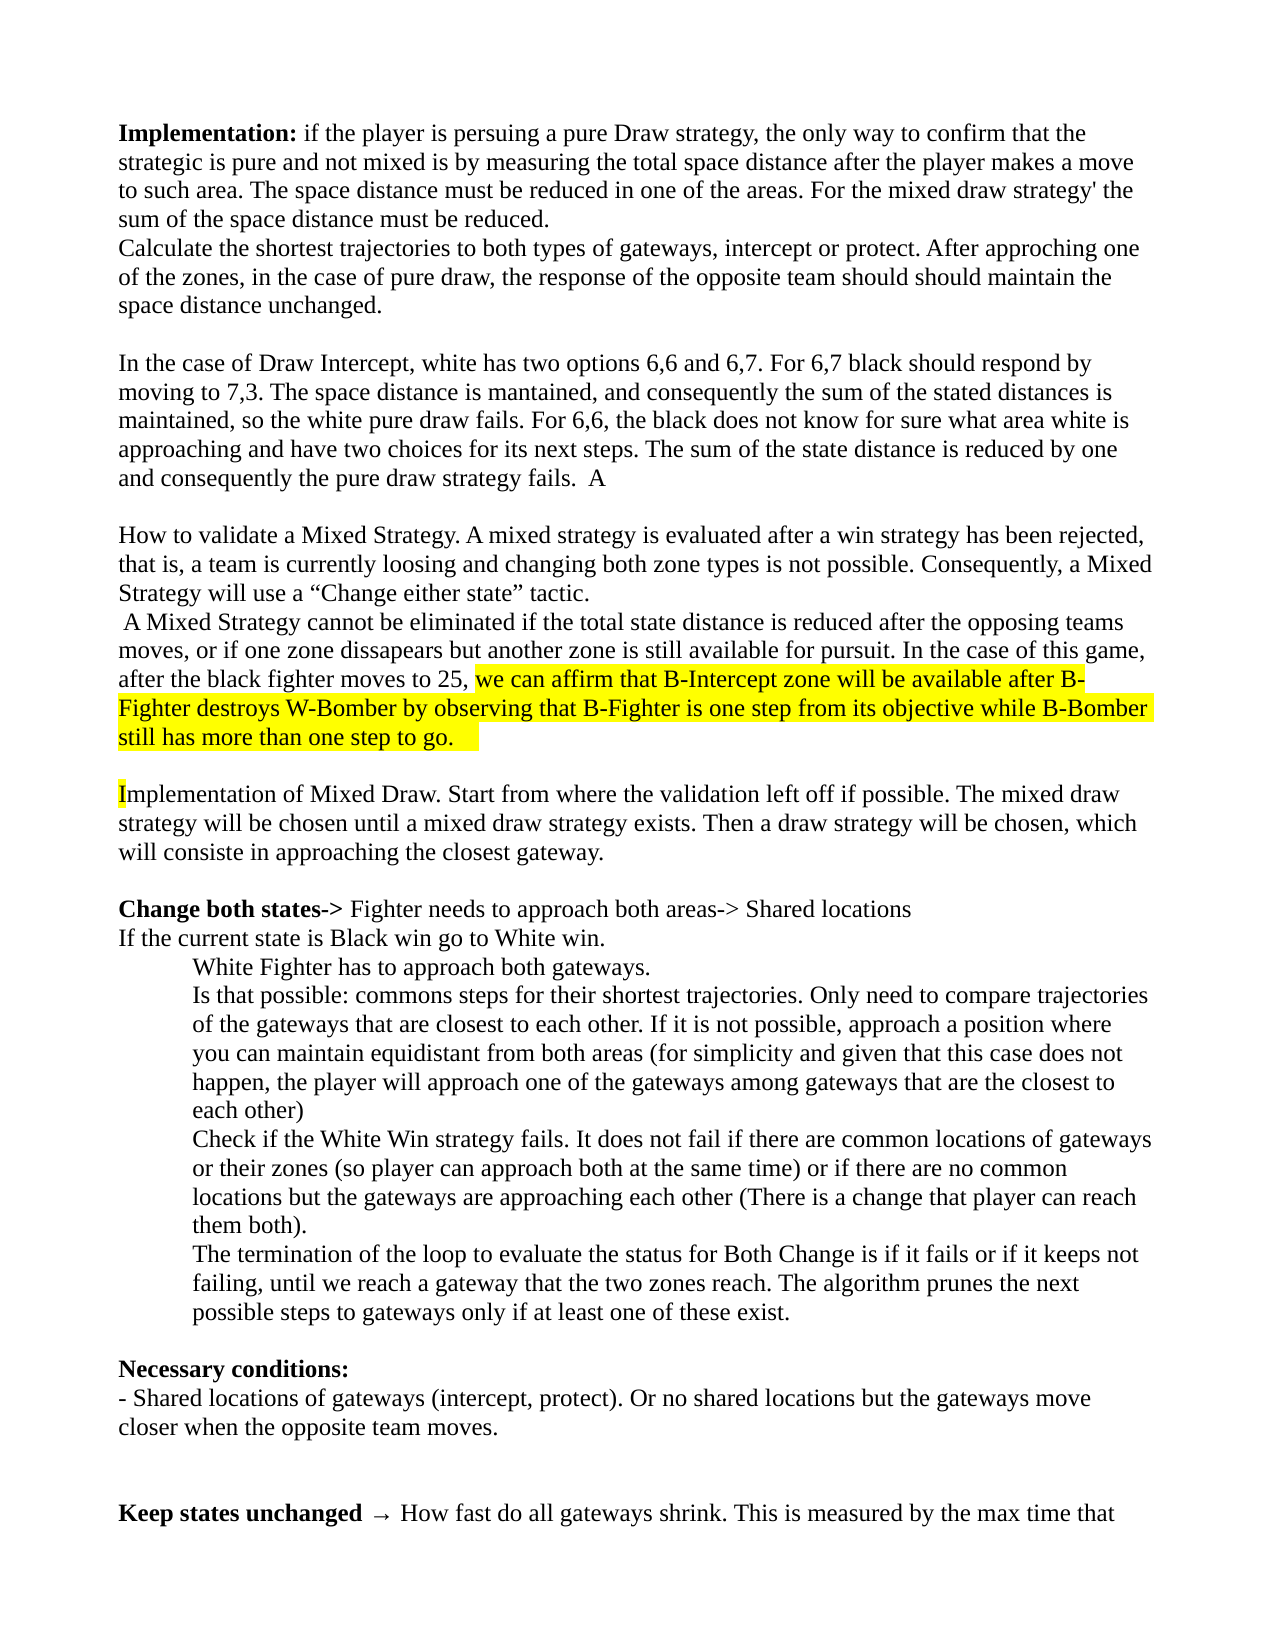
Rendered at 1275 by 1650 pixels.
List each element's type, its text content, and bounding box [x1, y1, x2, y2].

text Implementation: if the player is persuing a pure Draw strategy, the only way to confirm that the strategic is pure and not mixed is by measuring the total space distance after the player makes a move to such area. The space distance must be reduced in one of the areas. For the mixed draw strategy' the sum of the space distance must be reduced. [118, 118, 1157, 233]
text Is that possible: commons steps for their shortest trajectories. Only need to compare trajectories of the gateways that are closest to each other. If it is not possible, approach a position where you can maintain equidistant from both areas (for simplicity and given that this case does not happen, the player will approach one of the gateways among gateways that are the closest to each other) [118, 981, 1157, 1124]
text Change both states-> Fighter needs to approach both areas-> Shared locations [118, 894, 1157, 923]
text The termination of the loop to evaluate the status for Both Change is if it fails or if it keeps not failing, until we reach a gateway that the two zones reach. The algorithm prunes the next possible steps to gateways only if at least one of these exist. [118, 1239, 1157, 1326]
text Check if the White Win strategy fails. It does not fail if there are common locations of gateways or their zones (so player can approach both at the same time) or if there are no common locations but the gateways are approaching each other (There is a change that player can reach them both). [118, 1124, 1157, 1239]
text White Fighter has to approach both gateways. [118, 952, 1157, 981]
text In the case of Draw Intercept, white has two options 6,6 and 6,7. For 6,7 black should respond by moving to 7,3. The space distance is mantained, and consequently the sum of the stated distances is maintained, so the white pure draw fails. For 6,6, the black does not know for sure what area white is approaching and have two choices for its next steps. The sum of the state distance is reduced by one and consequently the pure draw strategy fails. A [118, 348, 1157, 492]
text Keep states unchanged → How fast do all gateways shrink. This is measured by the max time that [118, 1498, 1157, 1527]
text Calculate the shortest trajectories to both types of gateways, intercept or protect. After approching one of the zones, in the case of pure draw, the response of the opposite team should should maintain the space distance unchanged. [118, 233, 1157, 319]
text A Mixed Strategy cannot be eliminated if the total state distance is reduced after the opposing teams moves, or if one zone dissapears but another zone is still available for pursuit. In the case of this game, after the black fighter moves to 25, we can affirm that B-Intercept zone will be available after B-Fighter destroys W-Bomber by observing that B-Fighter is one step from its objective while B-Bomber still has more than one step to go. [118, 607, 1157, 751]
text How to validate a Mixed Strategy. A mixed strategy is evaluated after a win strategy has been rejected, that is, a team is currently loosing and changing both zone types is not possible. Consequently, a Mixed Strategy will use a “Change either state” tactic. [118, 521, 1157, 607]
text Necessary conditions: [118, 1354, 1157, 1383]
text Implementation of Mixed Draw. Start from where the validation left off if possible. The mixed draw strategy will be chosen until a mixed draw strategy exists. Then a draw strategy will be chosen, which will consiste in approaching the closest gateway. [118, 779, 1157, 866]
text - Shared locations of gateways (intercept, protect). Or no shared locations but the gateways move closer when the opposite team moves. [118, 1383, 1157, 1441]
text If the current state is Black win go to White win. [118, 923, 1157, 952]
